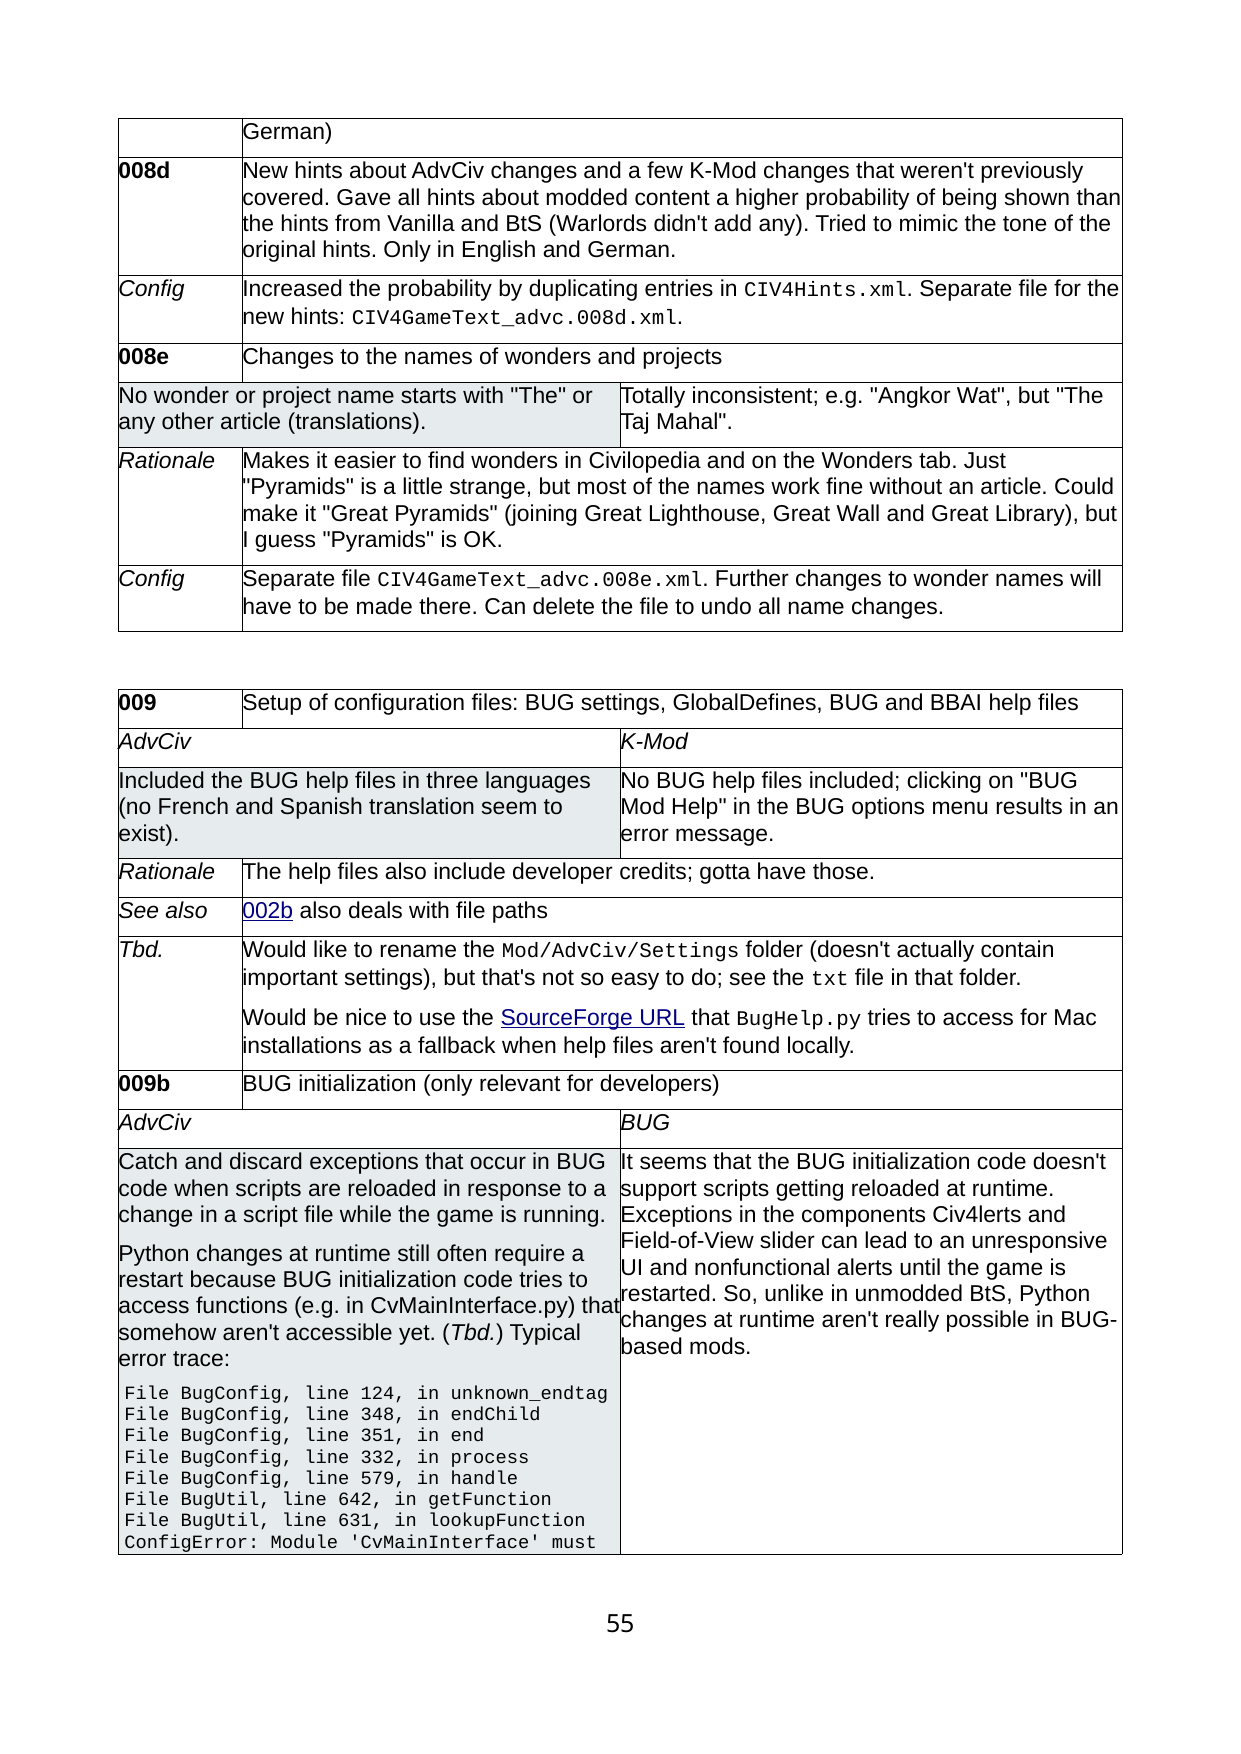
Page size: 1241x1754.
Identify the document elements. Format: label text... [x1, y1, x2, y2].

table_cell 002b also deals with file paths [243, 898, 1122, 936]
table_cell It seems that the BUG initialization code doesn't support scripts getting reloaded at runtime. Exceptions in the components Civ4lerts and Field-of-View slider can lead to an unresponsive UI and nonfunctional alerts until the game is restarted. So, unlike in unmodded BtS, Python changes at runtime aren't really possible in BUG-based mods. [621, 1149, 1122, 1554]
table_cell 008e [119, 344, 242, 382]
table_cell No BUG help files included; clicking on "BUG Mod Help" in the BUG options menu results in an error message. [621, 768, 1122, 858]
table_cell The help files also include developer credits; gotta have those. [243, 859, 1122, 897]
table_cell 008d [119, 158, 242, 275]
table_cell Catch and discard exceptions that occur in BUG code when scripts are reloaded in response to a change in a script file while the game is running. Python changes at runtime still often require a restart because BUG initialization code tries to access functions (e.g. in CvMainInterface.py) that somehow aren't accessible yet. (Tbd.) Typical error trace: File BugConfig, line 124, in unknown_endtag File BugConfig, line 348, in endChild File BugConfig, line 351, in end File BugConfig, line 332, in process File BugConfig, line 579, in handle File BugUtil, line 642, in getFunction File BugUtil, line 631, in lookupFunction ConfigError: Module 'CvMainInterface' must [119, 1149, 620, 1554]
table_cell Increased the probability by duplicating entries in CIV4Hints.xml. Separate file for the new hints: CIV4GameText_advc.008d.xml. [243, 276, 1122, 343]
table_cell No wonder or project name starts with "The" or any other article (translations). [119, 383, 620, 447]
table_cell Would like to rename the Mod/AdvCiv/Settings folder (doesn't actually contain important settings), but that's not so easy to do; see the txt file in that folder. Would be nice to use the SourceForge URL that BugHelp.py tries to access for Mac installations as a fallback when help files aren't found locally. [243, 937, 1122, 1070]
table_cell Changes to the names of wonders and projects [243, 344, 1122, 382]
table_cell Makes it easier to find wonders in Civilopedia and on the Wonders tab. Just "Pyramids" is a little strange, but most of the names work fine without an article. Could make it "Great Pyramids" (joining Great Lighthouse, Great Wall and Great Library), but I guess "Pyramids" is OK. [243, 448, 1122, 565]
table_cell BUG [621, 1110, 1122, 1148]
table_cell Config [119, 566, 242, 631]
table_cell Totally inconsistent; e.g. "Angkor Wat", but "The Taj Mahal". [621, 383, 1122, 447]
table_cell 009b [119, 1071, 242, 1109]
table_header Setup of configuration files: BUG settings, GlobalDefines, BUG and BBAI help files [243, 690, 1122, 728]
table_cell Separate file CIV4GameText_advc.008e.xml. Further changes to wonder names will have to be made there. Can delete the file to undo all name changes. [243, 566, 1122, 631]
table_cell Rationale [119, 859, 242, 897]
table_cell Included the BUG help files in three languages (no French and Spanish translation seem to exist). [119, 768, 620, 858]
table_cell Rationale [119, 448, 242, 565]
table_header 009 [119, 690, 242, 728]
table_cell AdvCiv [119, 1110, 620, 1148]
table_cell BUG initialization (only relevant for developers) [243, 1071, 1122, 1109]
table_cell Config [119, 276, 242, 343]
table_cell [119, 119, 242, 157]
table_cell K-Mod [621, 729, 1122, 767]
table_cell German) [243, 119, 1122, 157]
table_cell New hints about AdvCiv changes and a few K-Mod changes that weren't previously covered. Gave all hints about modded content a higher probability of being shown than the hints from Vanilla and BtS (Warlords didn't add any). Tried to mimic the tone of the original hints. Only in English and German. [243, 158, 1122, 275]
table_cell See also [119, 898, 242, 936]
table_cell AdvCiv [119, 729, 620, 767]
table_cell Tbd. [119, 937, 242, 1070]
